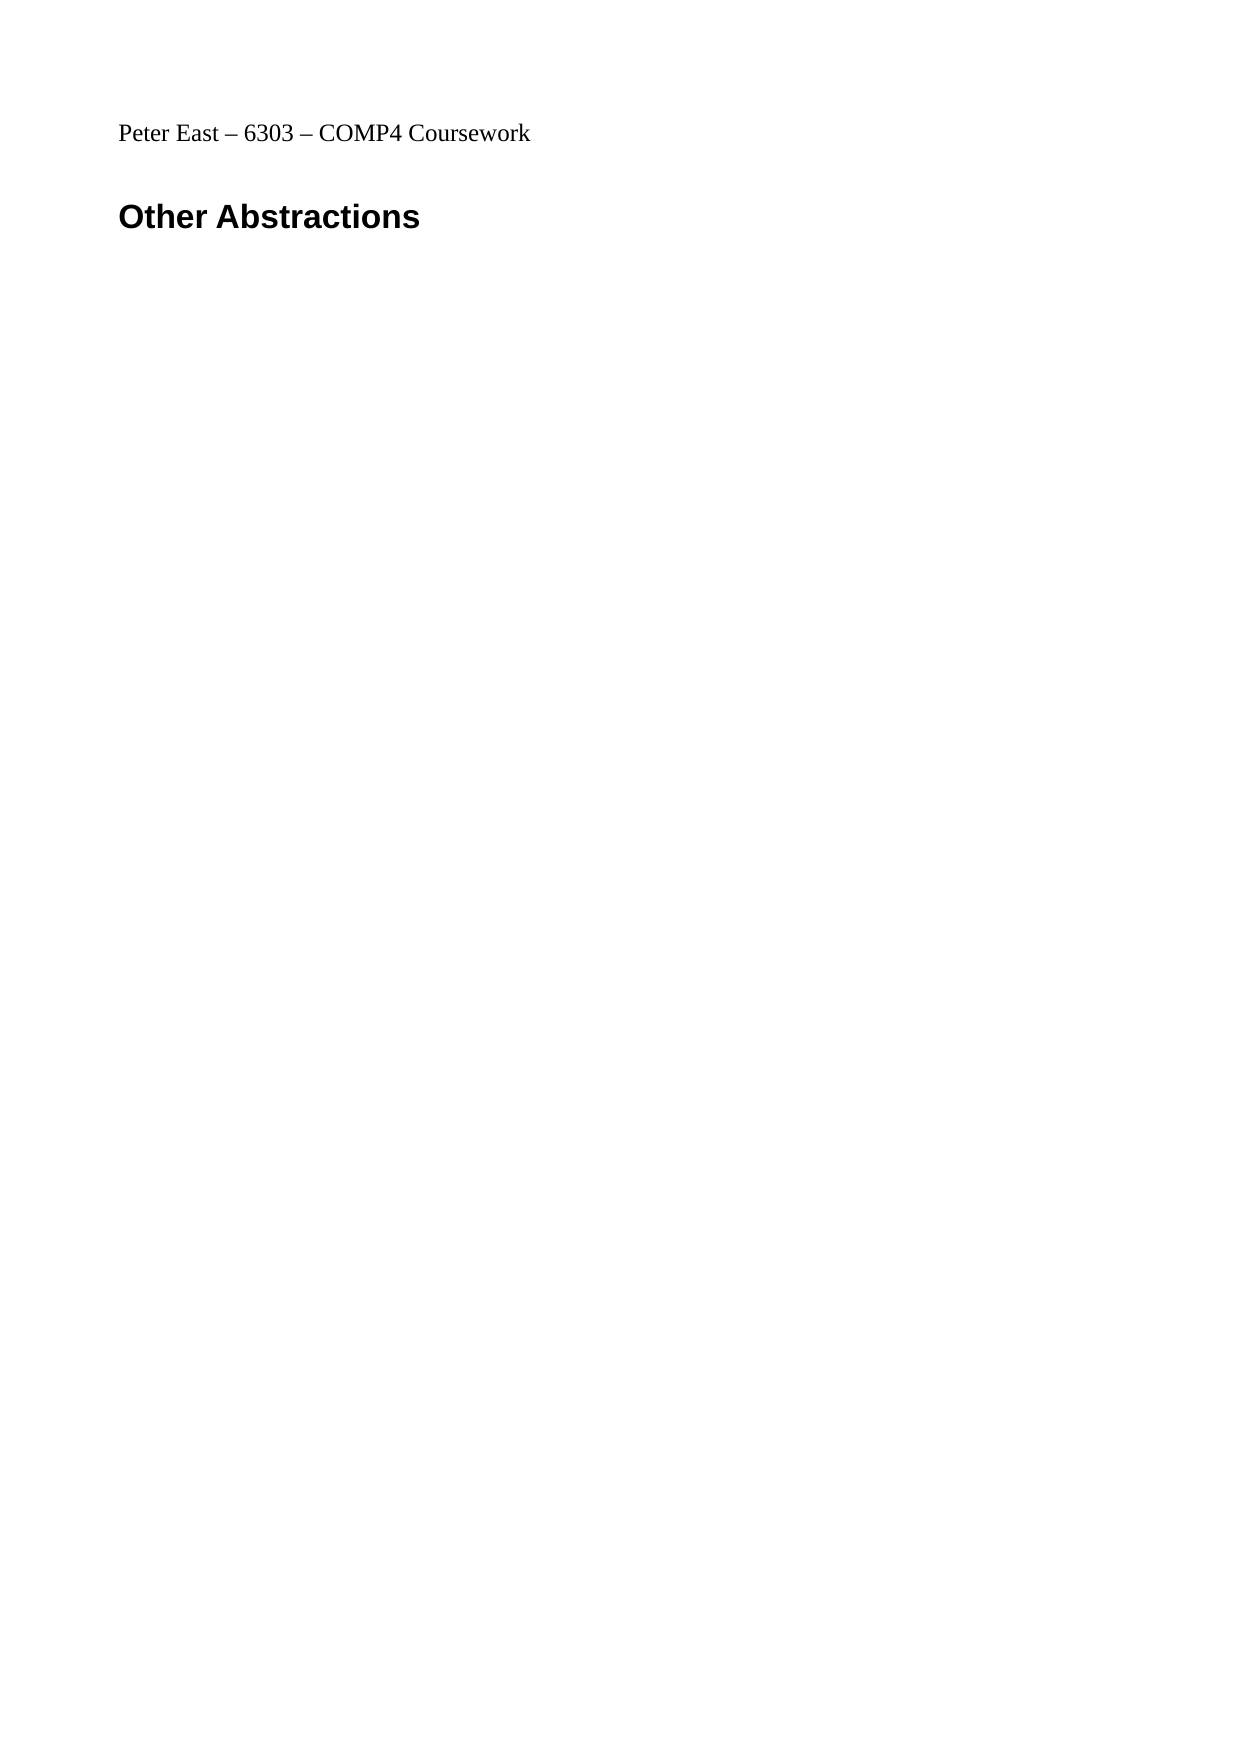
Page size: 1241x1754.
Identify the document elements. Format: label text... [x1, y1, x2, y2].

subtitle Other Abstractions [118, 197, 1122, 236]
